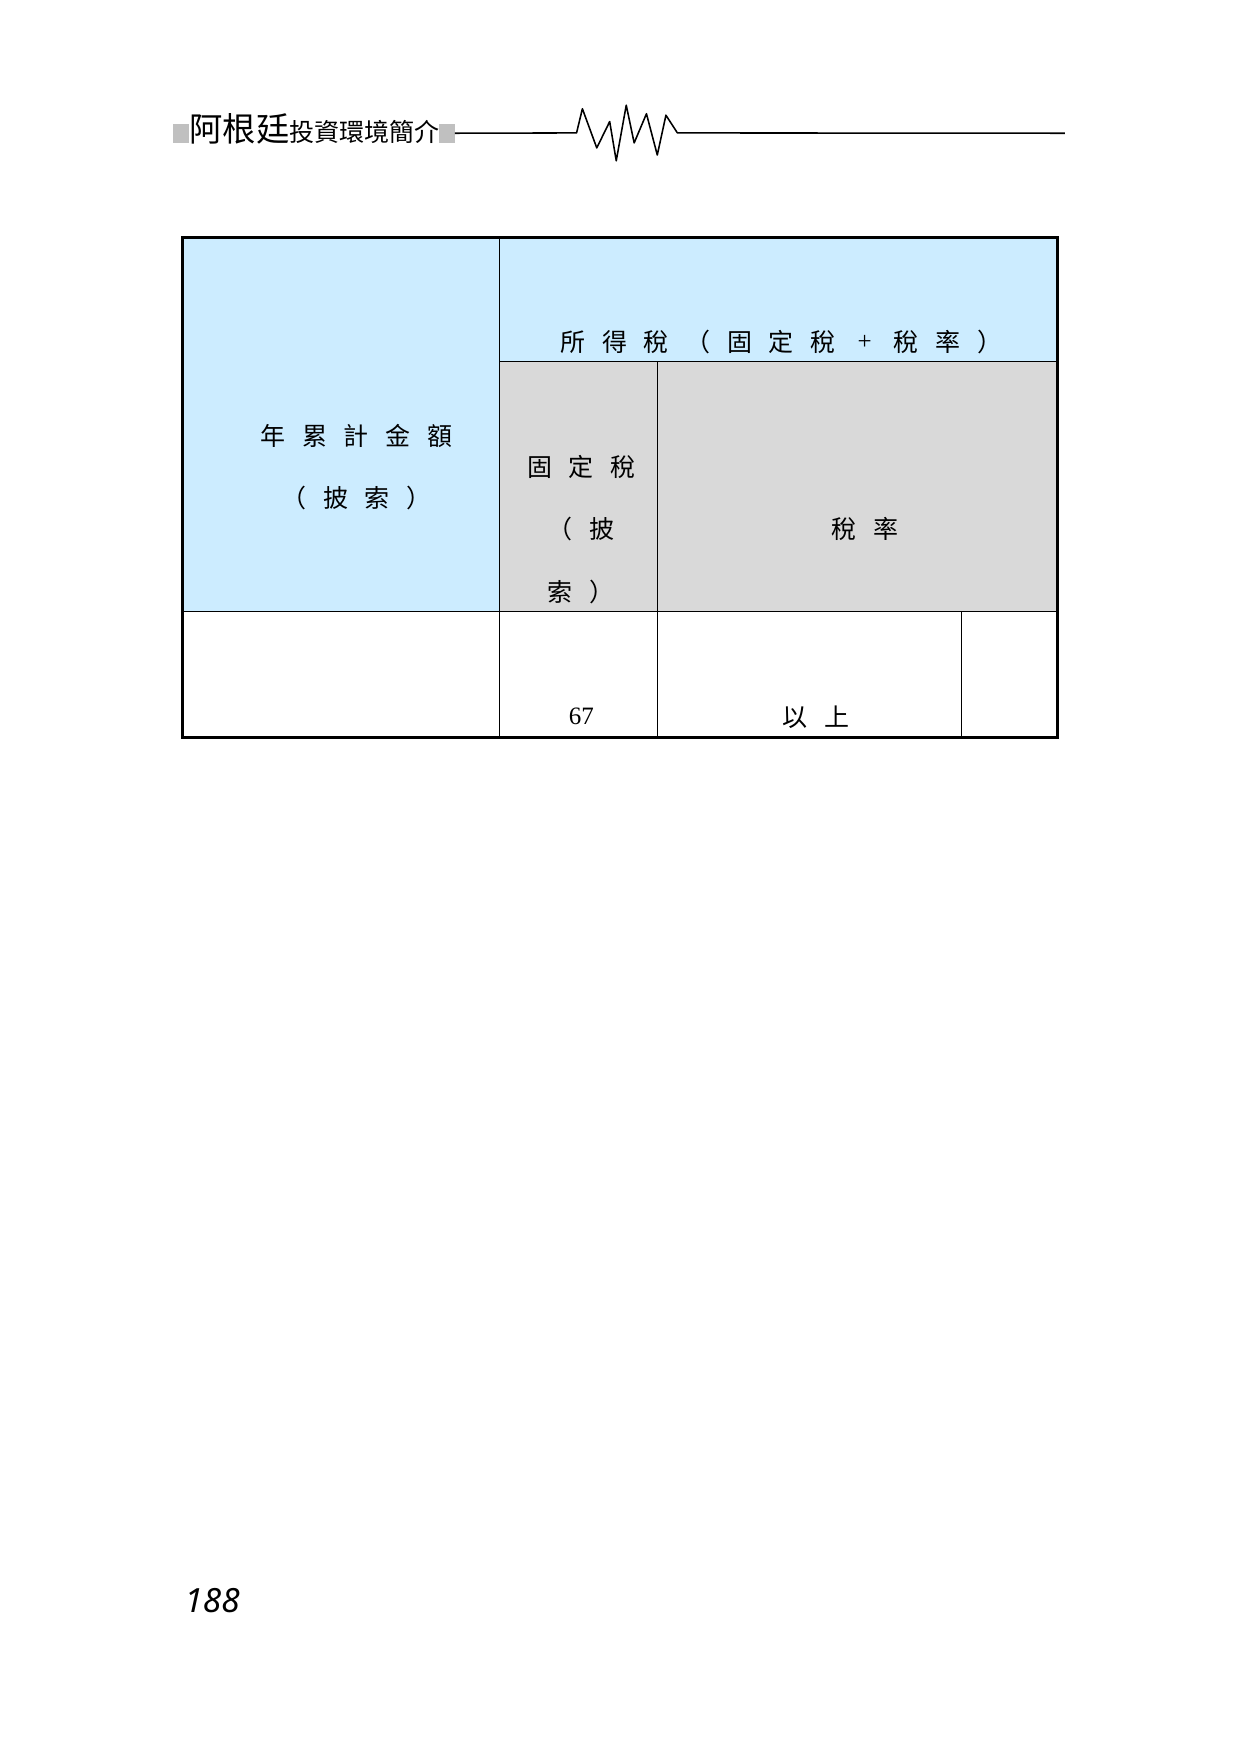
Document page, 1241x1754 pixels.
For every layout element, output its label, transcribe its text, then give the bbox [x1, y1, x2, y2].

table_header 所得稅（固定稅+稅率） [500, 239, 1056, 361]
table_cell 固定稅 （披索） [500, 362, 657, 611]
table_cell 以上 [658, 612, 961, 736]
table_cell 67 [500, 612, 657, 736]
table_header 年累計金額（披索） [184, 239, 499, 611]
table_cell [962, 612, 1056, 736]
table_cell [184, 612, 499, 736]
table_cell 稅率 [658, 362, 1056, 611]
